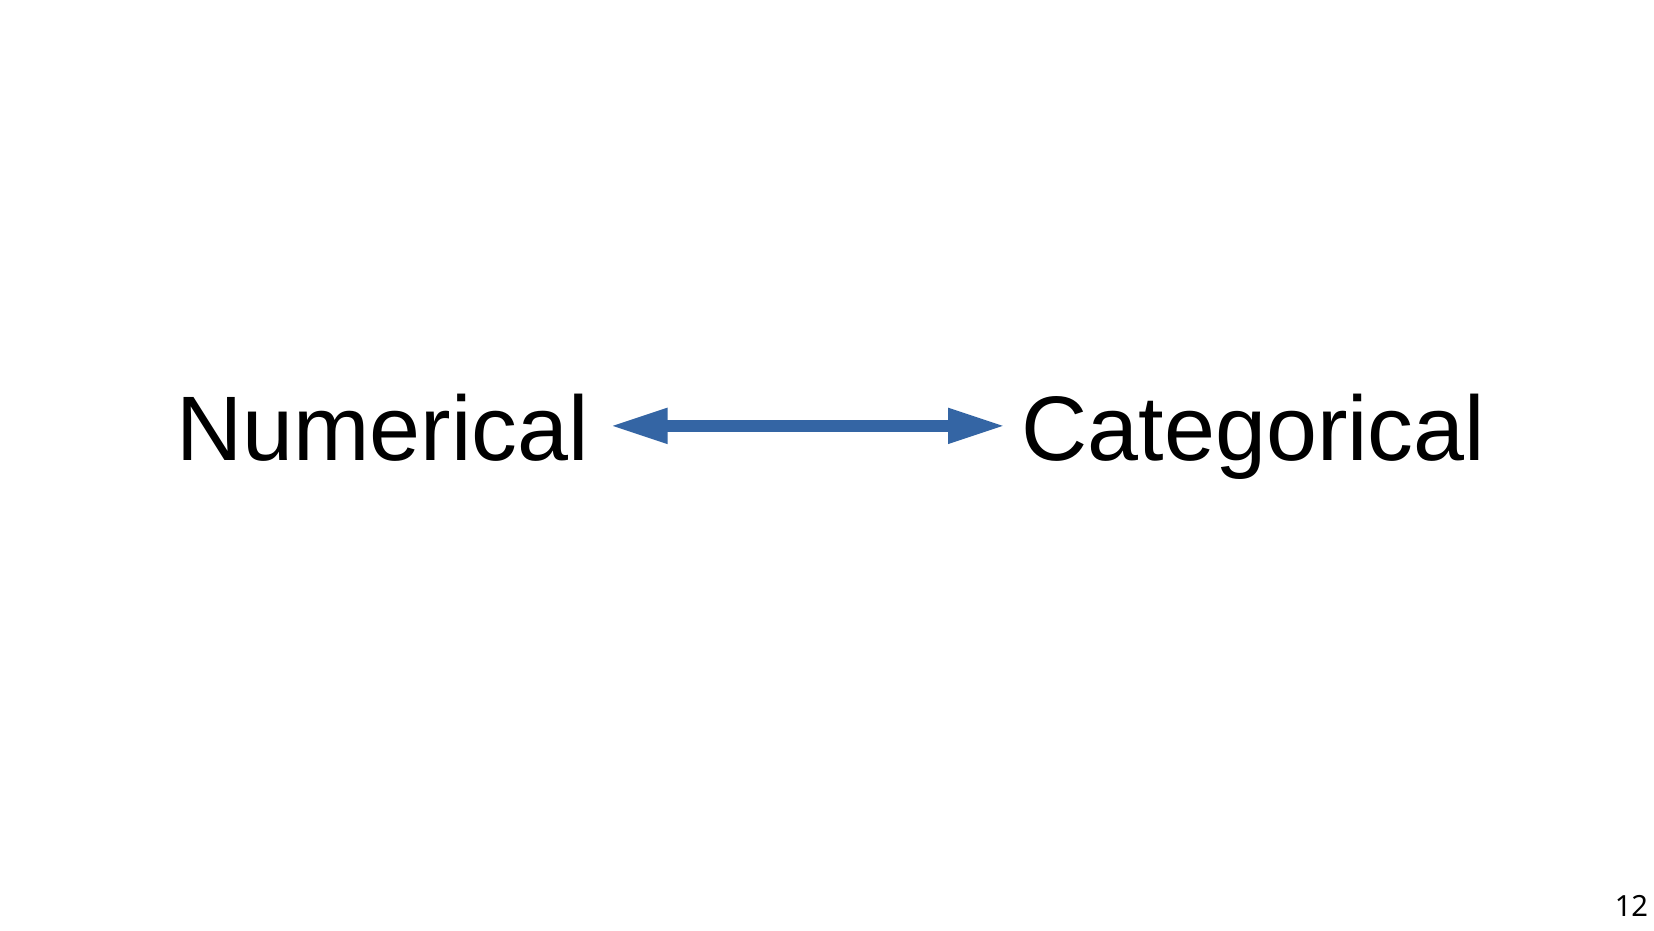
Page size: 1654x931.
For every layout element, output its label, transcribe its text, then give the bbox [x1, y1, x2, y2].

title Numerical Categorical [87, 350, 1576, 507]
